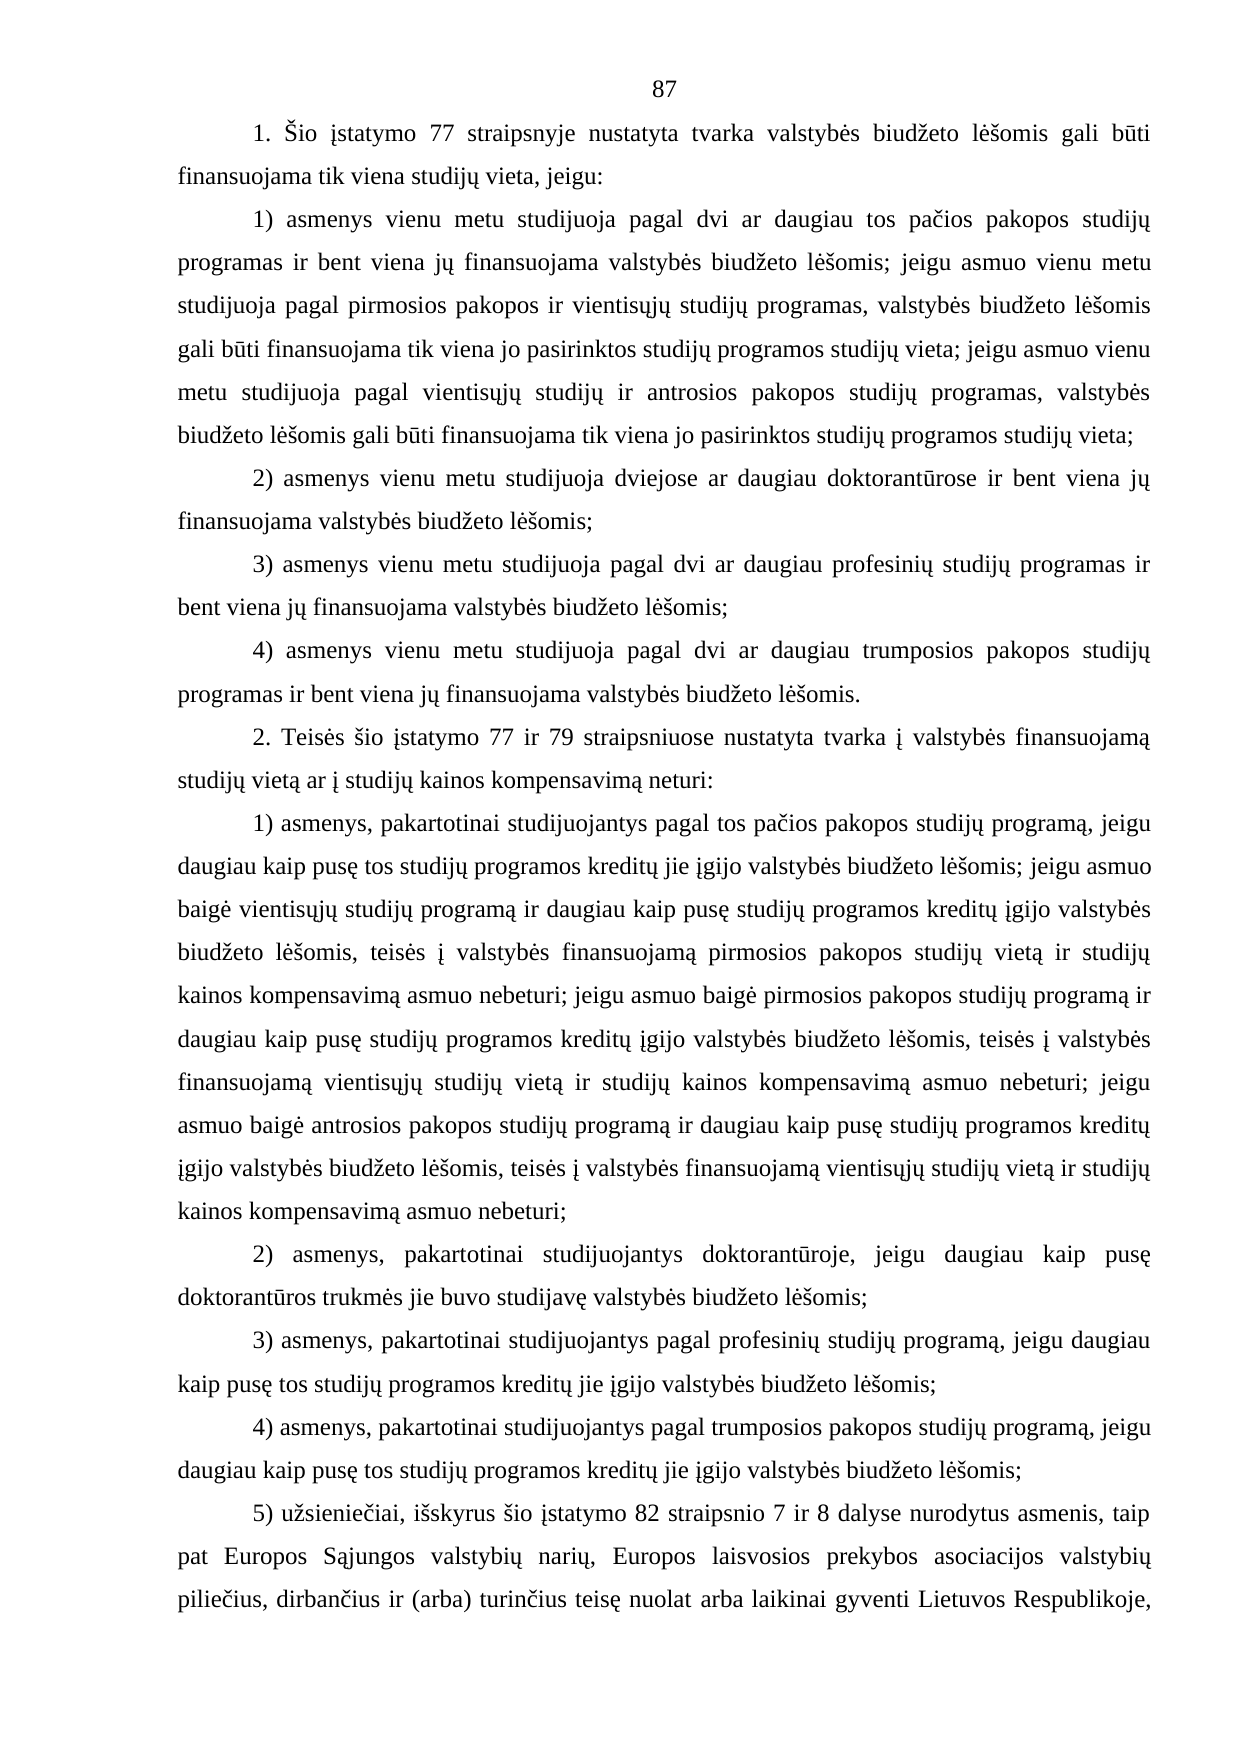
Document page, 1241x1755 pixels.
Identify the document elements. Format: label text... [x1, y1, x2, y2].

text 1) asmenys, pakartotinai studijuojantys pagal tos pačios pakopos studijų programą, jeigu daugiau kaip pusę tos studijų programos kreditų jie įgijo valstybės biudžeto lėšomis; jeigu asmuo baigė vientisųjų studijų programą ir daugiau kaip pusę studijų programos kreditų įgijo valstybės biudžeto lėšomis, teisės į valstybės finansuojamą pirmosios pakopos studijų vietą ir studijų kainos kompensavimą asmuo nebeturi; jeigu asmuo baigė pirmosios pakopos studijų programą ir daugiau kaip pusę studijų programos kreditų įgijo valstybės biudžeto lėšomis, teisės į valstybės finansuojamą vientisųjų studijų vietą ir studijų kainos kompensavimą asmuo nebeturi; jeigu asmuo baigė antrosios pakopos studijų programą ir daugiau kaip pusę studijų programos kreditų įgijo valstybės biudžeto lėšomis, teisės į valstybės finansuojamą vientisųjų studijų vietą ir studijų kainos kompensavimą asmuo nebeturi; [177, 808, 1152, 1225]
text 2) asmenys, pakartotinai studijuojantys doktorantūroje, jeigu daugiau kaip pusę doktorantūros trukmės jie buvo studijavę valstybės biudžeto lėšomis; [177, 1239, 1152, 1311]
text 4) asmenys, pakartotinai studijuojantys pagal trumposios pakopos studijų programą, jeigu daugiau kaip pusę tos studijų programos kreditų jie įgijo valstybės biudžeto lėšomis; [177, 1412, 1152, 1484]
text 2) asmenys vienu metu studijuoja dviejose ar daugiau doktorantūrose ir bent viena jų finansuojama valstybės biudžeto lėšomis; [177, 463, 1152, 535]
text 1) asmenys vienu metu studijuoja pagal dvi ar daugiau tos pačios pakopos studijų programas ir bent viena jų finansuojama valstybės biudžeto lėšomis; jeigu asmuo vienu metu studijuoja pagal pirmosios pakopos ir vientisųjų studijų programas, valstybės biudžeto lėšomis gali būti finansuojama tik viena jo pasirinktos studijų programos studijų vieta; jeigu asmuo vienu metu studijuoja pagal vientisųjų studijų ir antrosios pakopos studijų programas, valstybės biudžeto lėšomis gali būti finansuojama tik viena jo pasirinktos studijų programos studijų vieta; [177, 204, 1152, 449]
text 4) asmenys vienu metu studijuoja pagal dvi ar daugiau trumposios pakopos studijų programas ir bent viena jų finansuojama valstybės biudžeto lėšomis. [177, 636, 1152, 707]
text 1. Šio įstatymo 77 straipsnyje nustatyta tvarka valstybės biudžeto lėšomis gali būti finansuojama tik viena studijų vieta, jeigu: [177, 118, 1152, 190]
text 3) asmenys, pakartotinai studijuojantys pagal profesinių studijų programą, jeigu daugiau kaip pusę tos studijų programos kreditų jie įgijo valstybės biudžeto lėšomis; [177, 1326, 1152, 1397]
text 3) asmenys vienu metu studijuoja pagal dvi ar daugiau profesinių studijų programas ir bent viena jų finansuojama valstybės biudžeto lėšomis; [177, 549, 1152, 621]
text 5) užsieniečiai, išskyrus šio įstatymo 82 straipsnio 7 ir 8 dalyse nurodytus asmenis, taip pat Europos Sąjungos valstybių narių, Europos laisvosios prekybos asociacijos valstybių piliečius, dirbančius ir (arba) turinčius teisę nuolat arba laikinai gyventi Lietuvos Respublikoje, [177, 1498, 1152, 1613]
text 2. Teisės šio įstatymo 77 ir 79 straipsniuose nustatyta tvarka į valstybės finansuojamą studijų vietą ar į studijų kainos kompensavimą neturi: [177, 722, 1152, 794]
